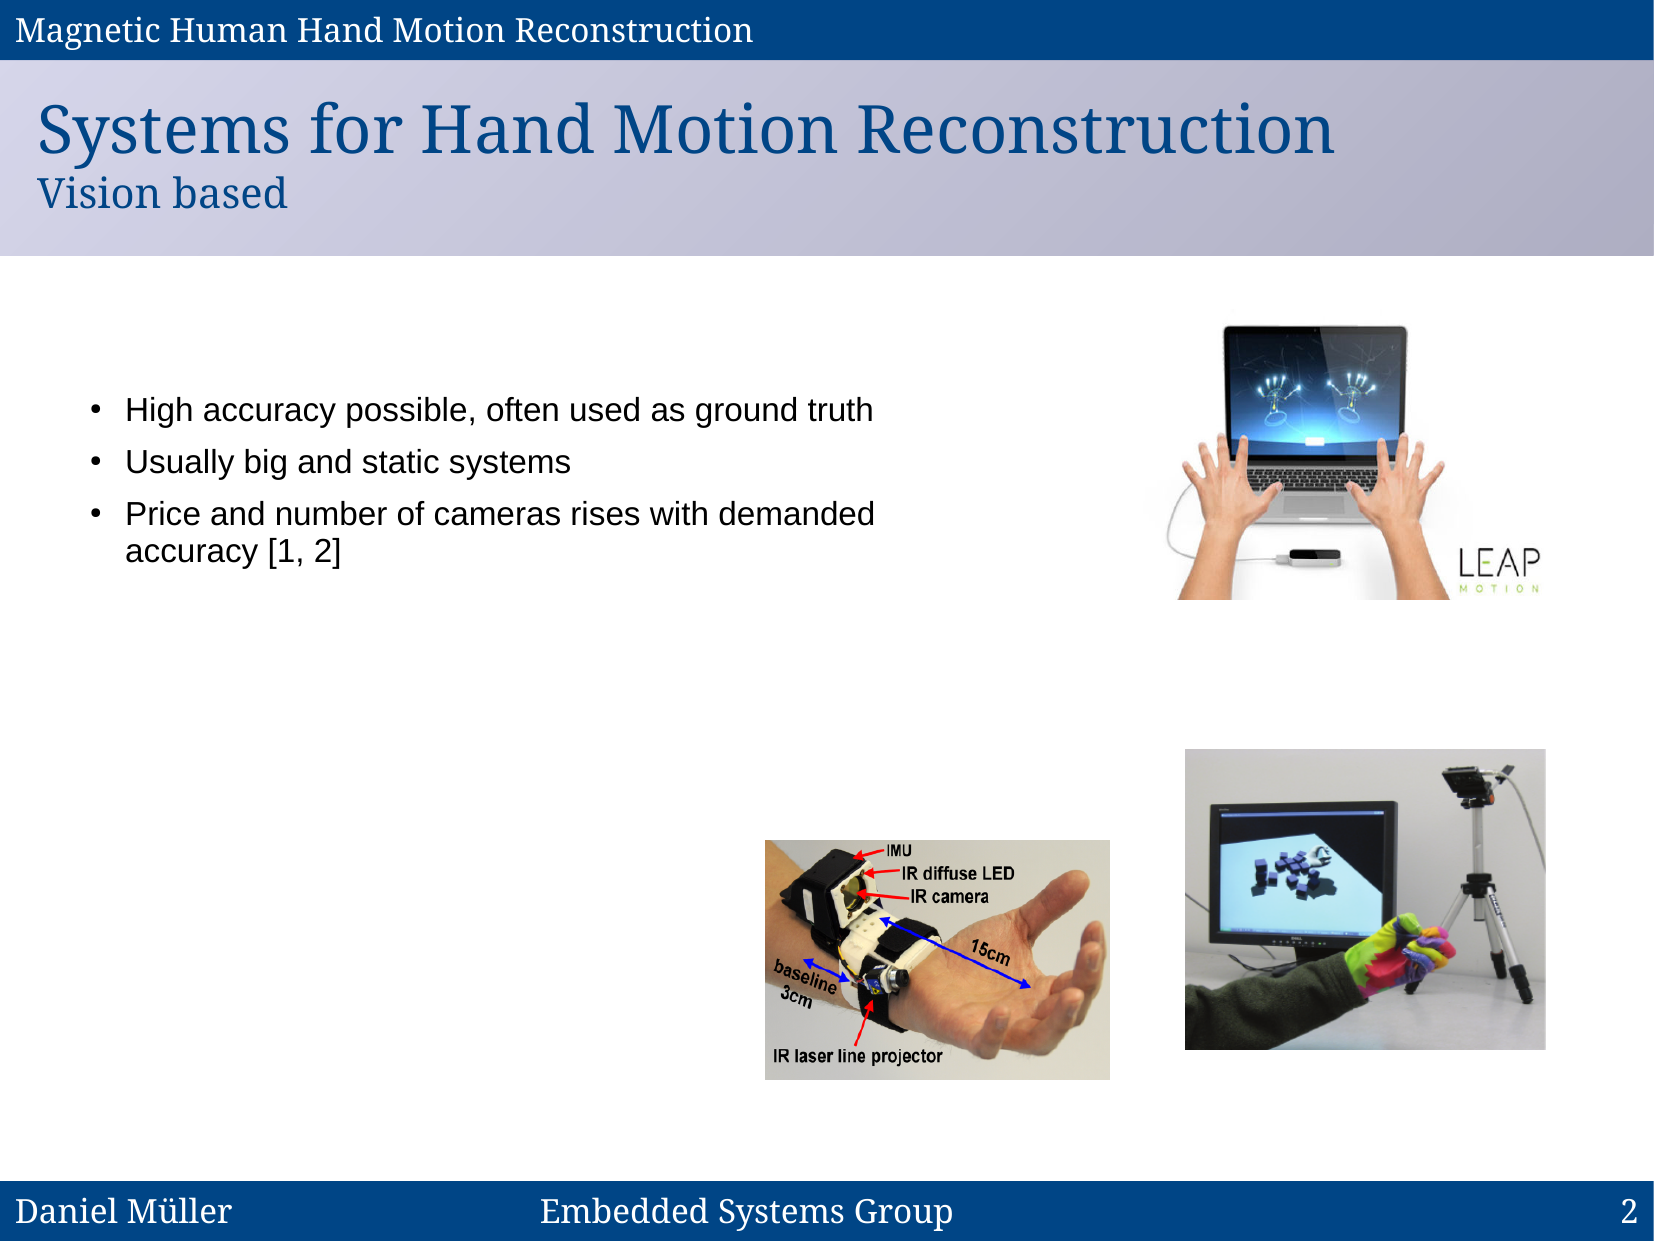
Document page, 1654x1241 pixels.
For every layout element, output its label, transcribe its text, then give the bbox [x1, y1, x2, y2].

text_box High accuracy possible, often used as ground truth Usually big and static systems Price and number of cameras rises with demanded accuracy [1, 2] [75, 384, 916, 580]
picture [1080, 309, 1550, 601]
title Systems for Hand Motion Reconstruction Vision based [37, 47, 1411, 256]
picture [1185, 749, 1546, 1051]
picture [765, 839, 1111, 1081]
